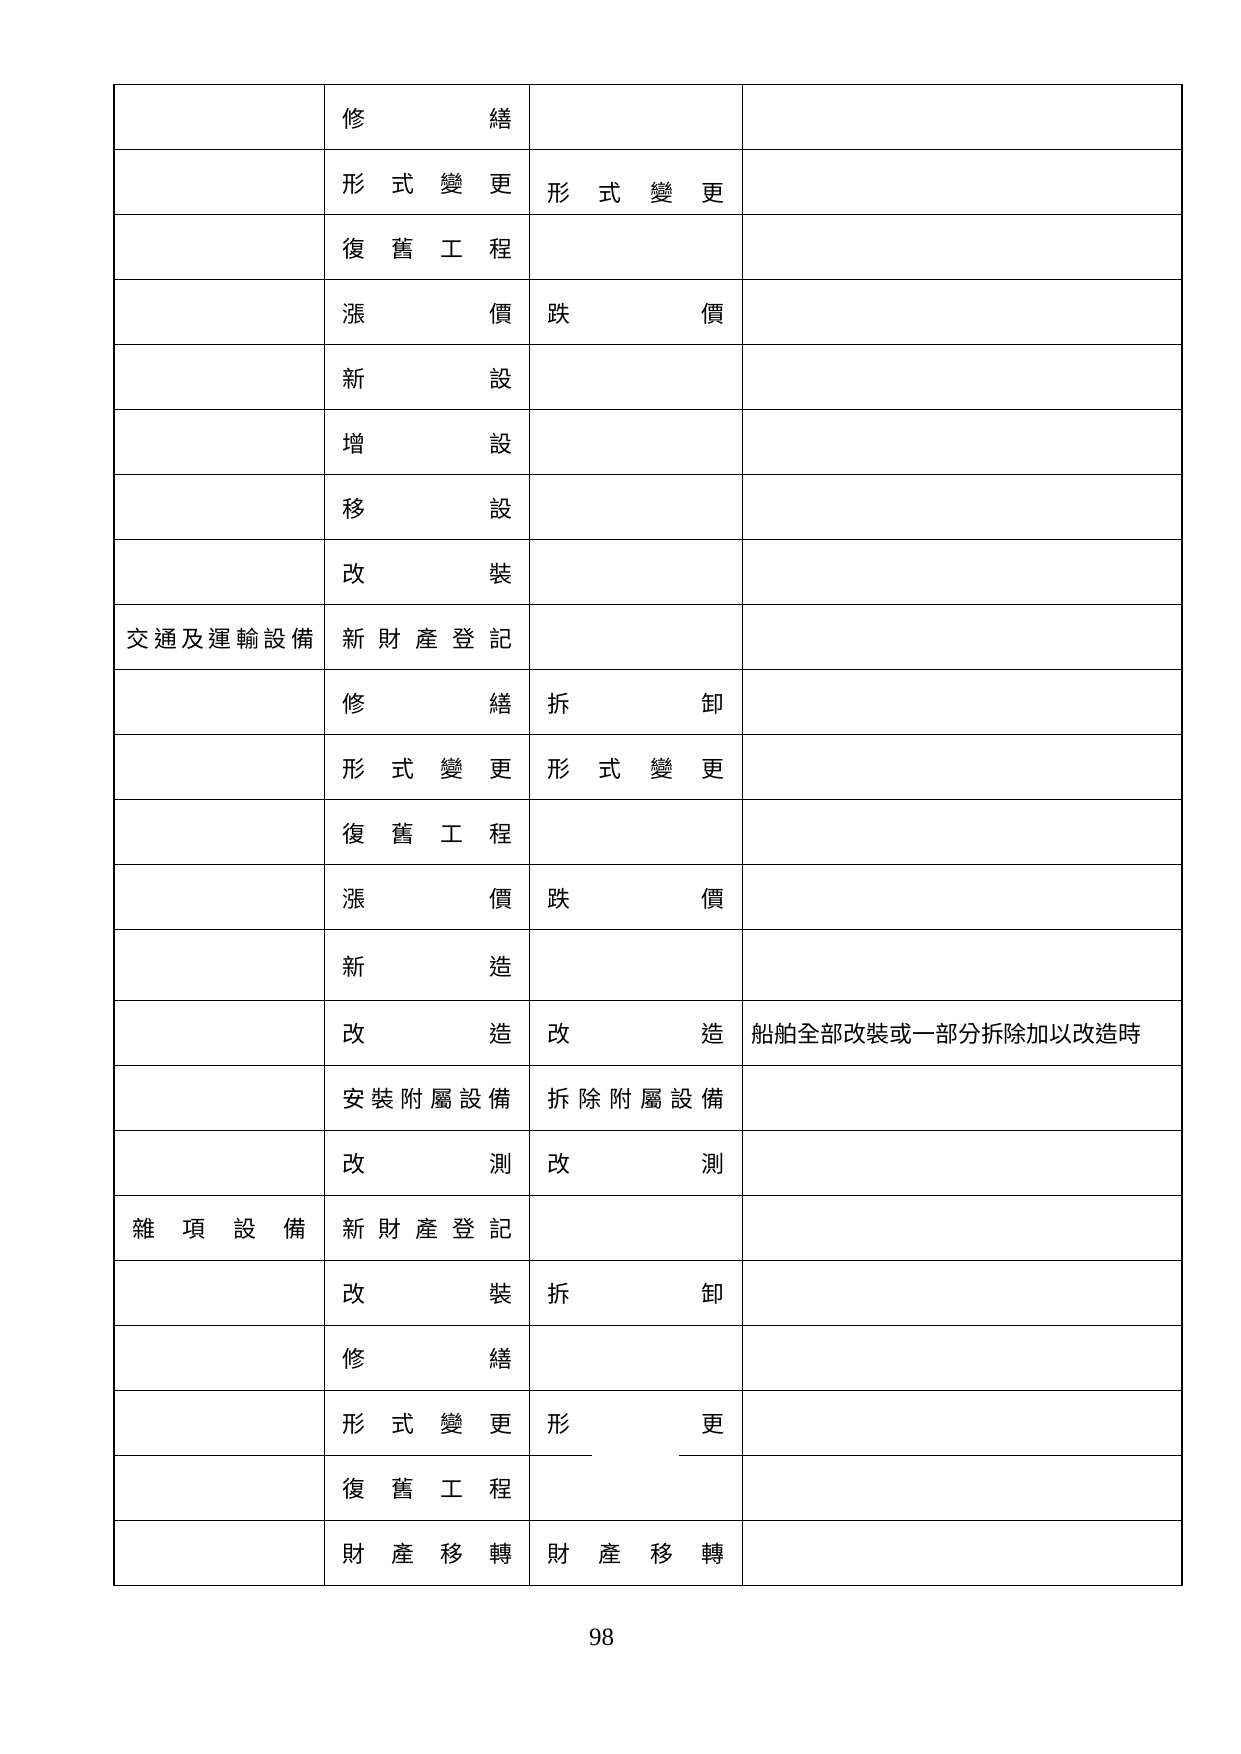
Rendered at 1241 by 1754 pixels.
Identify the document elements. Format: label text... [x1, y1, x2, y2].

table_cell 漲價 [325, 280, 529, 344]
table_cell [743, 605, 1181, 669]
table_cell [115, 1131, 324, 1195]
table_cell [743, 1391, 1181, 1455]
table_cell 修繕 [325, 85, 529, 149]
table_cell [743, 215, 1181, 279]
table_cell 改造 [530, 1001, 742, 1065]
table_cell [115, 410, 324, 474]
table_cell 新設 [325, 345, 529, 409]
table_cell 形式變更 [325, 1391, 529, 1455]
table_cell [115, 345, 324, 409]
table_cell [530, 1456, 742, 1520]
table_cell [743, 1261, 1181, 1325]
table_cell [743, 85, 1181, 149]
table_cell [743, 800, 1181, 864]
table_cell [115, 85, 324, 149]
table_cell [743, 280, 1181, 344]
table_cell [743, 540, 1181, 604]
table_cell [115, 1456, 324, 1520]
table_cell 形式變更 [530, 150, 742, 214]
table_cell 改測 [325, 1131, 529, 1195]
table_cell [530, 1326, 742, 1390]
table_cell [530, 930, 742, 1000]
table_cell [743, 930, 1181, 1000]
table_cell [743, 475, 1181, 539]
table_cell [530, 605, 742, 669]
table_cell 增設 [325, 410, 529, 474]
table_cell [115, 475, 324, 539]
table_cell [115, 930, 324, 1000]
table_cell 改測 [530, 1131, 742, 1195]
table_cell 拆卸 [530, 1261, 742, 1325]
table_cell [743, 1066, 1181, 1130]
table_cell 復舊工程 [325, 215, 529, 279]
table_cell [115, 540, 324, 604]
table_cell [743, 150, 1181, 214]
table_cell [115, 280, 324, 344]
table_cell [115, 735, 324, 799]
table_cell [115, 215, 324, 279]
table_cell 交通及運輸設備 [115, 605, 324, 669]
table_cell 改裝 [325, 1261, 529, 1325]
table_cell [530, 800, 742, 864]
table_cell 形式變更 [325, 150, 529, 214]
table_cell [530, 215, 742, 279]
table_cell 財產移轉 [325, 1521, 529, 1585]
table_cell [743, 865, 1181, 929]
table_cell 復舊工程 [325, 1456, 529, 1520]
table_cell [743, 735, 1181, 799]
table_cell 改造 [325, 1001, 529, 1065]
table_cell 修繕 [325, 1326, 529, 1390]
table_cell [743, 410, 1181, 474]
table_cell 拆卸 [530, 670, 742, 734]
table_cell 新財產登記 [325, 1196, 529, 1260]
table_cell 新造 [325, 930, 529, 1000]
table_cell [115, 1066, 324, 1130]
table_cell [115, 1326, 324, 1390]
table_cell [115, 150, 324, 214]
table_cell [115, 865, 324, 929]
table_cell [743, 1196, 1181, 1260]
table_cell 跌價 [530, 865, 742, 929]
table_cell 船舶全部改裝或一部分拆除加以改造時 [743, 1001, 1181, 1065]
table_cell [743, 1326, 1181, 1390]
table_cell 安裝附屬設備 [325, 1066, 529, 1130]
table_cell [115, 1001, 324, 1065]
table_cell [115, 670, 324, 734]
table_cell 改裝 [325, 540, 529, 604]
table_cell 拆除附屬設備 [530, 1066, 742, 1130]
table_cell 跌價 [530, 280, 742, 344]
table_cell [530, 85, 742, 149]
table_cell [115, 800, 324, 864]
table_cell [743, 670, 1181, 734]
table_cell 財產移轉 [530, 1521, 742, 1585]
table_cell [743, 345, 1181, 409]
table_cell [743, 1131, 1181, 1195]
table_cell [592, 1408, 679, 1464]
table_cell [530, 345, 742, 409]
table_cell [115, 1521, 324, 1585]
table_cell 形式變更 [530, 1391, 742, 1455]
table_cell 形式變更 [325, 735, 529, 799]
table_cell [743, 1456, 1181, 1520]
table_cell 復舊工程 [325, 800, 529, 864]
table_cell [115, 1391, 324, 1455]
table_cell [530, 475, 742, 539]
table_cell [530, 540, 742, 604]
table_cell 雜項設備 [115, 1196, 324, 1260]
table_cell [530, 1196, 742, 1260]
table_cell [743, 1521, 1181, 1585]
table_cell 漲價 [325, 865, 529, 929]
table_cell 形式變更 [530, 735, 742, 799]
table_cell [530, 410, 742, 474]
table_cell 新財產登記 [325, 605, 529, 669]
table_cell [115, 1261, 324, 1325]
table_cell 修繕 [325, 670, 529, 734]
table_cell 移設 [325, 475, 529, 539]
